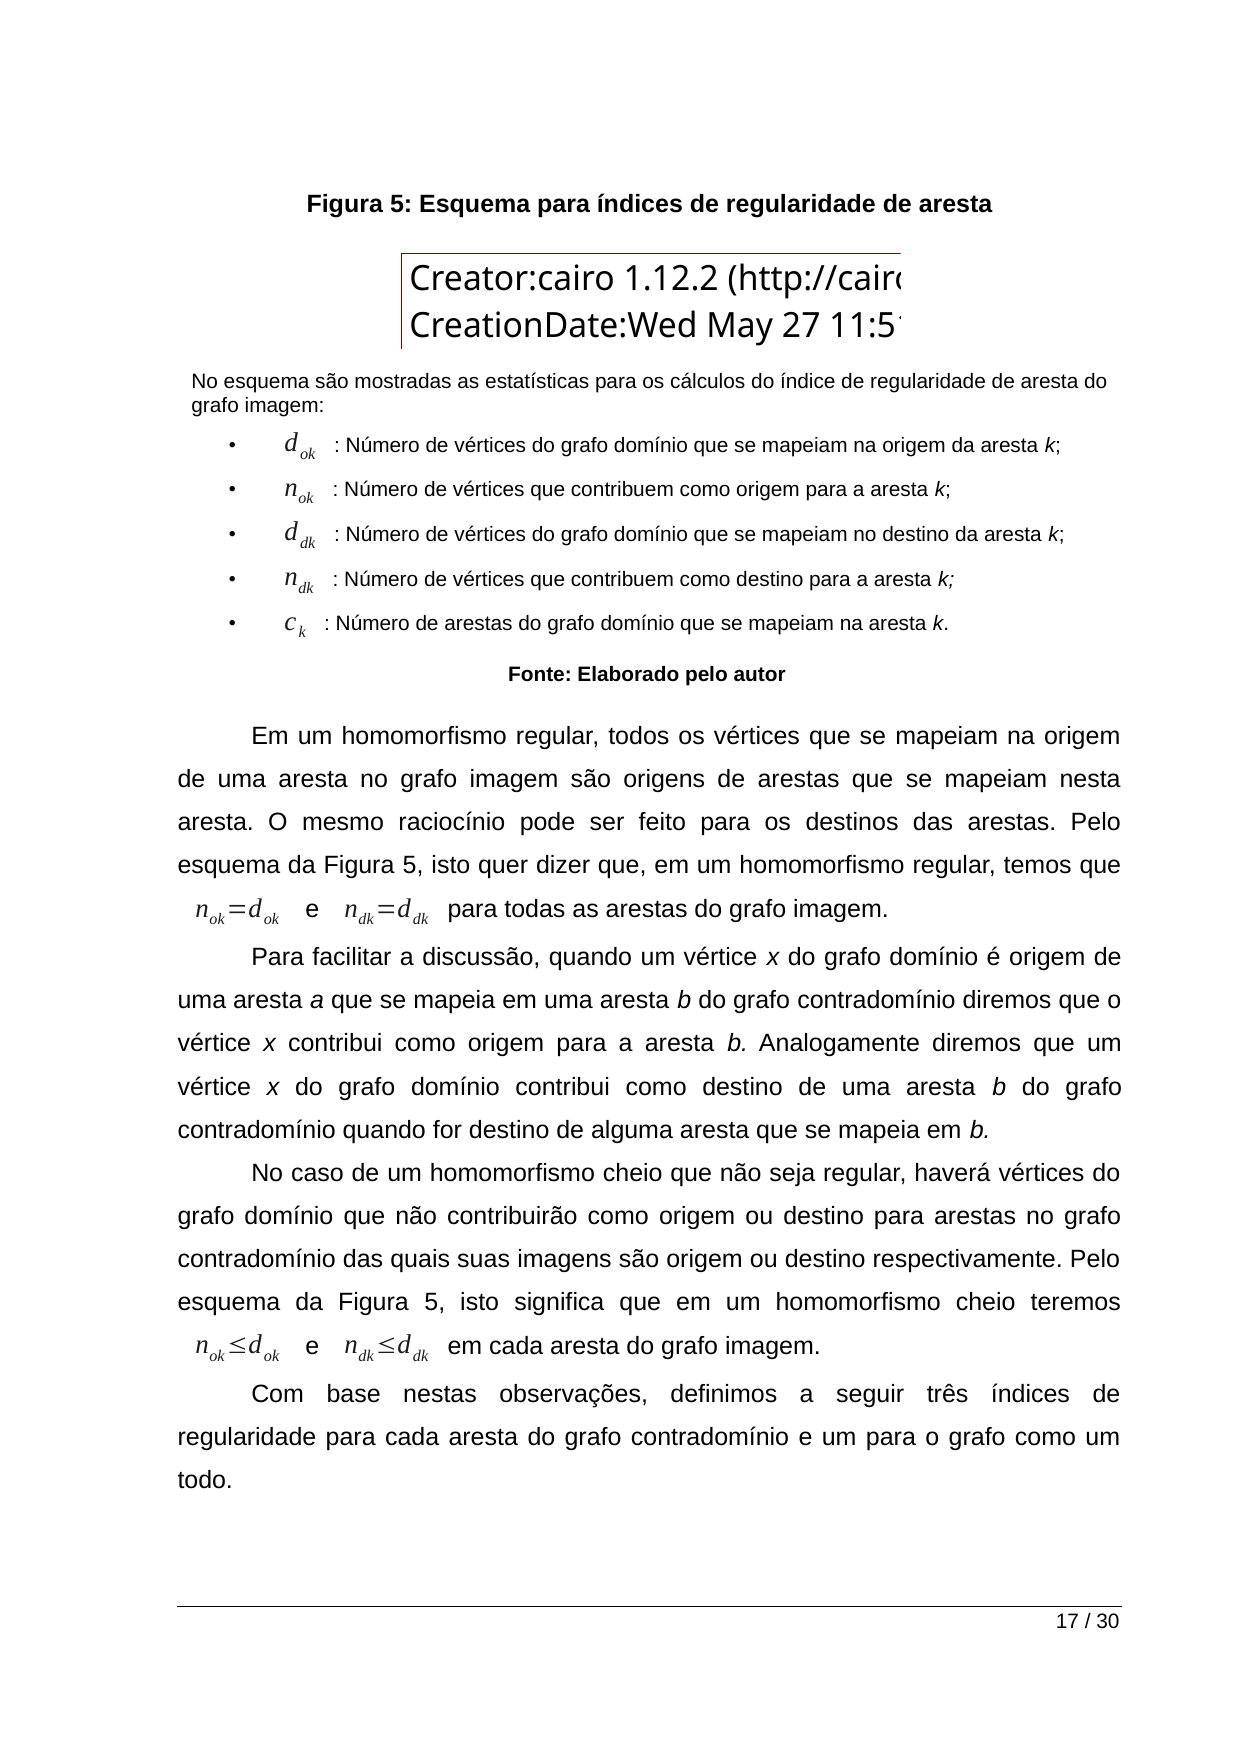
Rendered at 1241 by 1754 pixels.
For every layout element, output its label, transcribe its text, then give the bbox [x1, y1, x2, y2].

text Fonte: Elaborado pelo autor [191, 661, 1108, 685]
text No caso de um homomorfismo cheio que não seja regular, haverá vértices do grafo domínio que não contribuirão como origem ou destino para arestas no grafo contradomínio das quais suas imagens são origem ou destino respectivamente. Pelo esquema da Figura 5, isto significa que em um homomorfismo cheio teremos e em cada aresta do grafo imagem. [177, 1158, 1122, 1364]
list : Número de vértices que contribuem como destino para a aresta k; [229, 562, 1108, 596]
list : Número de arestas do grafo domínio que se mapeiam na aresta k. [229, 607, 1108, 641]
list : Número de vértices do grafo domínio que se mapeiam no destino da aresta k; [229, 517, 1108, 551]
list : Número de vértices que contribuem como origem para a aresta k; [229, 473, 1108, 507]
text Em um homomorfismo regular, todos os vértices que se mapeiam na origem de uma aresta no grafo imagem são origens de arestas que se mapeiam nesta aresta. O mesmo raciocínio pode ser feito para os destinos das arestas. Pelo esquema da Figura 5, isto quer dizer que, em um homomorfismo regular, temos que e para todas as arestas do grafo imagem. [177, 721, 1122, 928]
text Para facilitar a discussão, quando um vértice x do grafo domínio é origem de uma aresta a que se mapeia em uma aresta b do grafo contradomínio diremos que o vértice x contribui como origem para a aresta b. Analogamente diremos que um vértice x do grafo domínio contribui como destino de uma aresta b do grafo contradomínio quando for destino de alguma aresta que se mapeia em b. [177, 942, 1122, 1143]
text Figura 5: Esquema para índices de regularidade de aresta [191, 189, 1108, 218]
text Com base nestas observações, definimos a seguir três índices de regularidade para cada aresta do grafo contradomínio e um para o grafo como um todo. [177, 1379, 1122, 1494]
list : Número de vértices do grafo domínio que se mapeiam na origem da aresta k; [229, 428, 1108, 462]
text No esquema são mostradas as estatísticas para os cálculos do índice de regularidade de aresta do grafo imagem: [191, 241, 1108, 417]
